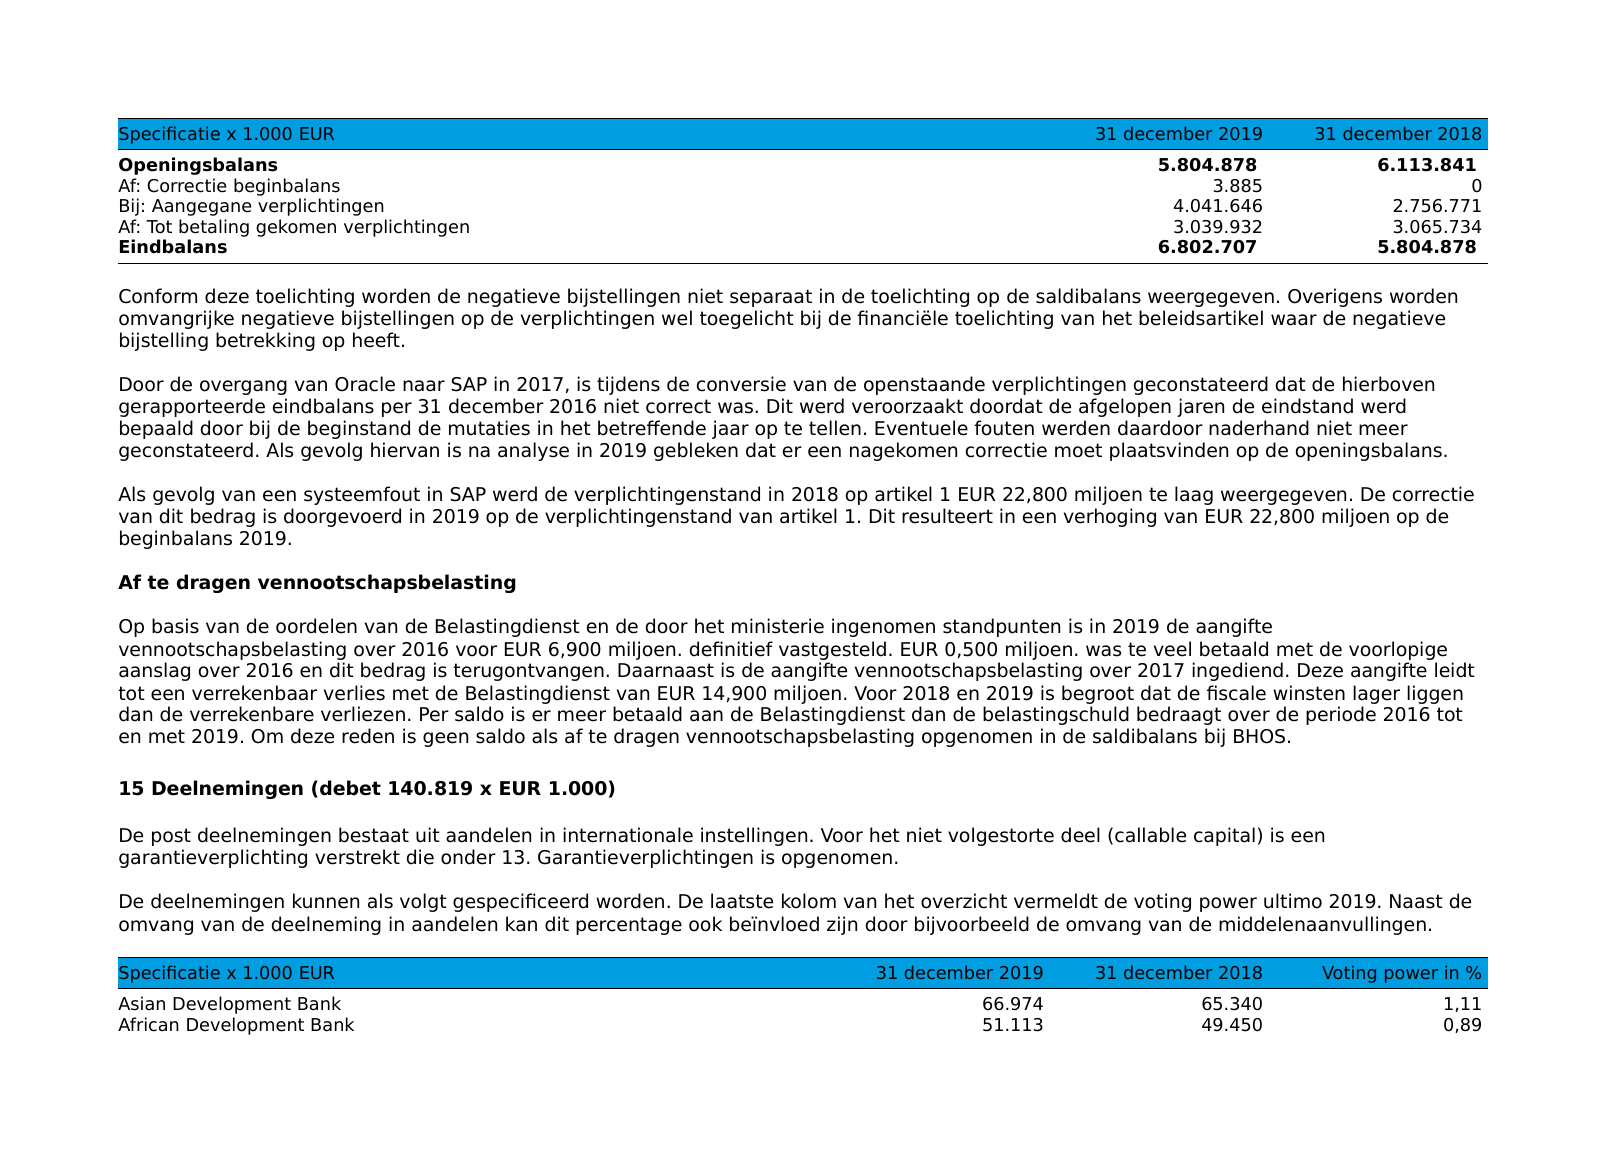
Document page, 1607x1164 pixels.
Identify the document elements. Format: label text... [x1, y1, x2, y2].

text Door de overgang van Oracle naar SAP in 2017, is tijdens de conversie van de openstaande verplichtingen geconstateerd dat de hierboven gerapporteerde eindbalans per 31 december 2016 niet correct was. Dit werd veroorzaakt doordat de afgelopen jaren de eindstand werd bepaald door bij de beginstand de mutaties in het betreffende jaar op te tellen. Eventuele fouten werden daardoor naderhand niet meer geconstateerd. Als gevolg hiervan is na analyse in 2019 gebleken dat er een nagekomen correctie moet plaatsvinden op de openingsbalans. [118, 374, 1488, 462]
table_cell African Development Bank [118, 1015, 830, 1035]
text De post deelnemingen bestaat uit aandelen in internationale instellingen. Voor het niet volgestorte deel (callable capital) is een garantieverplichting verstrekt die onder 13. Garantieverplichtingen is opgenomen. [118, 825, 1488, 869]
subtitle 15 Deelnemingen (debet 140.819 x EUR 1.000) [118, 778, 1488, 800]
table_cell Asian Development Bank [118, 989, 830, 1015]
table_cell Bij: Aangegane verplichtingen [118, 196, 1050, 217]
table_header 31 december 2019 [1050, 119, 1269, 149]
table_cell 5.804.878 [1269, 238, 1488, 263]
text Conform deze toelichting worden de negatieve bijstellingen niet separaat in de toelichting op de saldibalans weergegeven. Overigens worden omvangrijke negatieve bijstellingen op de verplichtingen wel toegelicht bij de financiële toelichting van het beleidsartikel waar de negatieve bijstelling betrekking op heeft. [118, 286, 1488, 352]
table_cell 3.885 [1050, 176, 1269, 196]
table_header 31 december 2018 [1269, 119, 1488, 149]
table_cell 49.450 [1050, 1015, 1269, 1035]
table_cell 6.113.841 [1269, 150, 1488, 176]
text Op basis van de oordelen van de Belastingdienst en de door het ministerie ingenomen standpunten is in 2019 de aangifte vennootschapsbelasting over 2016 voor EUR 6,900 miljoen. definitief vastgesteld. EUR 0,500 miljoen. was te veel betaald met de voorlopige aanslag over 2016 en dit bedrag is terugontvangen. Daarnaast is de aangifte vennootschapsbelasting over 2017 ingediend. Deze aangifte leidt tot een verrekenbaar verlies met de Belastingdienst van EUR 14,900 miljoen. Voor 2018 en 2019 is begroot dat de fiscale winsten lager liggen dan de verrekenbare verliezen. Per saldo is er meer betaald aan de Belastingdienst dan de belastingschuld bedraagt over de periode 2016 tot en met 2019. Om deze reden is geen saldo als af te dragen vennootschapsbelasting opgenomen in de saldibalans bij BHOS. [118, 616, 1488, 748]
table_cell 65.340 [1050, 989, 1269, 1015]
table_cell Openingsbalans [118, 150, 1050, 176]
table_cell 51.113 [830, 1015, 1050, 1035]
text De deelnemingen kunnen als volgt gespecificeerd worden. De laatste kolom van het overzicht vermeldt de voting power ultimo 2019. Naast de omvang van de deelneming in aandelen kan dit percentage ook beïnvloed zijn door bijvoorbeeld de omvang van de middelenaanvullingen. [118, 891, 1488, 935]
table_cell 2.756.771 [1269, 196, 1488, 217]
table_cell 1,11 [1269, 989, 1488, 1015]
table_cell 3.039.932 [1050, 217, 1269, 237]
subtitle Af te dragen vennootschapsbelasting [118, 572, 1488, 594]
table_header 31 december 2019 [830, 958, 1050, 988]
text Als gevolg van een systeemfout in SAP werd de verplichtingenstand in 2018 op artikel 1 EUR 22,800 miljoen te laag weergegeven. De correctie van dit bedrag is doorgevoerd in 2019 op de verplichtingenstand van artikel 1. Dit resulteert in een verhoging van EUR 22,800 miljoen op de beginbalans 2019. [118, 484, 1488, 550]
table_cell 5.804.878 [1050, 150, 1269, 176]
table_header Specificatie x 1.000 EUR [118, 958, 830, 988]
table_header Voting power in % [1269, 958, 1488, 988]
table_cell 0 [1269, 176, 1488, 196]
table_cell Af: Correctie beginbalans [118, 176, 1050, 196]
table_cell 4.041.646 [1050, 196, 1269, 217]
table_header Specificatie x 1.000 EUR [118, 119, 1050, 149]
table_cell Eindbalans [118, 238, 1050, 263]
table_cell 3.065.734 [1269, 217, 1488, 237]
table_cell Af: Tot betaling gekomen verplichtingen [118, 217, 1050, 237]
table_header 31 december 2018 [1050, 958, 1269, 988]
table_cell 6.802.707 [1050, 238, 1269, 263]
table_cell 66.974 [830, 989, 1050, 1015]
table_cell 0,89 [1269, 1015, 1488, 1035]
